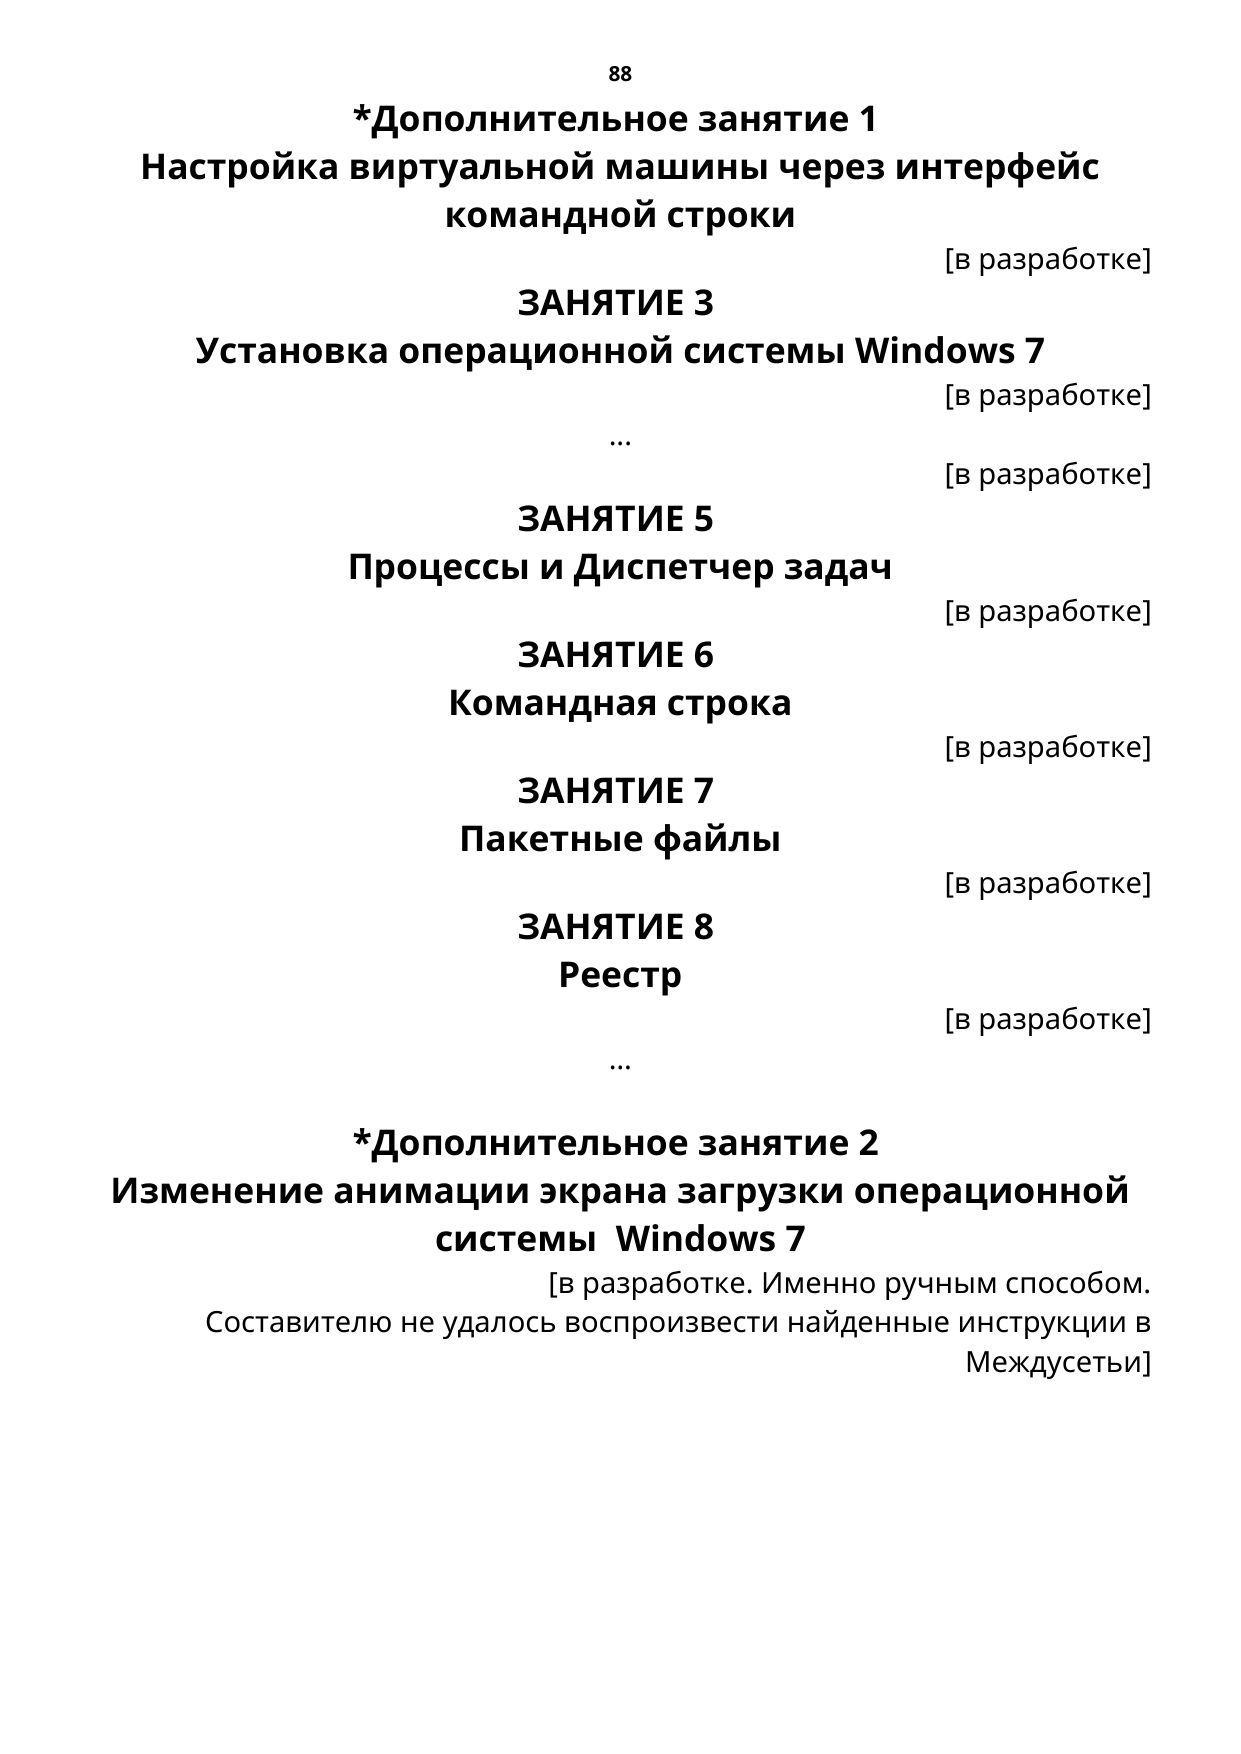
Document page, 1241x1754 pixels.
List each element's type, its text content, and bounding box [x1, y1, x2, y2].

subtitle ЗАНЯТИЕ 7 Пакетные файлы [89, 766, 1152, 862]
text ... [89, 414, 1152, 454]
text … [89, 1038, 1152, 1078]
text [в разработке. Именно ручным способом. Составителю не удалось воспроизвести найденные инструкции в Междусетьи] [89, 1262, 1152, 1381]
text [в разработке] [89, 998, 1152, 1038]
text [в разработке] [89, 726, 1152, 766]
subtitle *Дополнительное занятие 2 Изменение анимации экрана загрузки операционной системы Windows 7 [89, 1117, 1152, 1262]
subtitle ЗАНЯТИЕ 6 Командная строка [89, 629, 1152, 726]
subtitle *Дополнительное занятие 1 Настройка виртуальной машины через интерфейс командной строки [89, 93, 1152, 238]
subtitle ЗАНЯТИЕ 5 Процессы и Диспетчер задач [89, 493, 1152, 590]
subtitle ЗАНЯТИЕ 3 Установка операционной системы Windows 7 [89, 278, 1152, 374]
text [в разработке] [89, 238, 1152, 278]
text [в разработке] [89, 862, 1152, 902]
text [в разработке] [89, 374, 1152, 414]
subtitle ЗАНЯТИЕ 8 Реестр [89, 902, 1152, 998]
text [в разработке] [89, 454, 1152, 493]
text [в разработке] [89, 590, 1152, 629]
